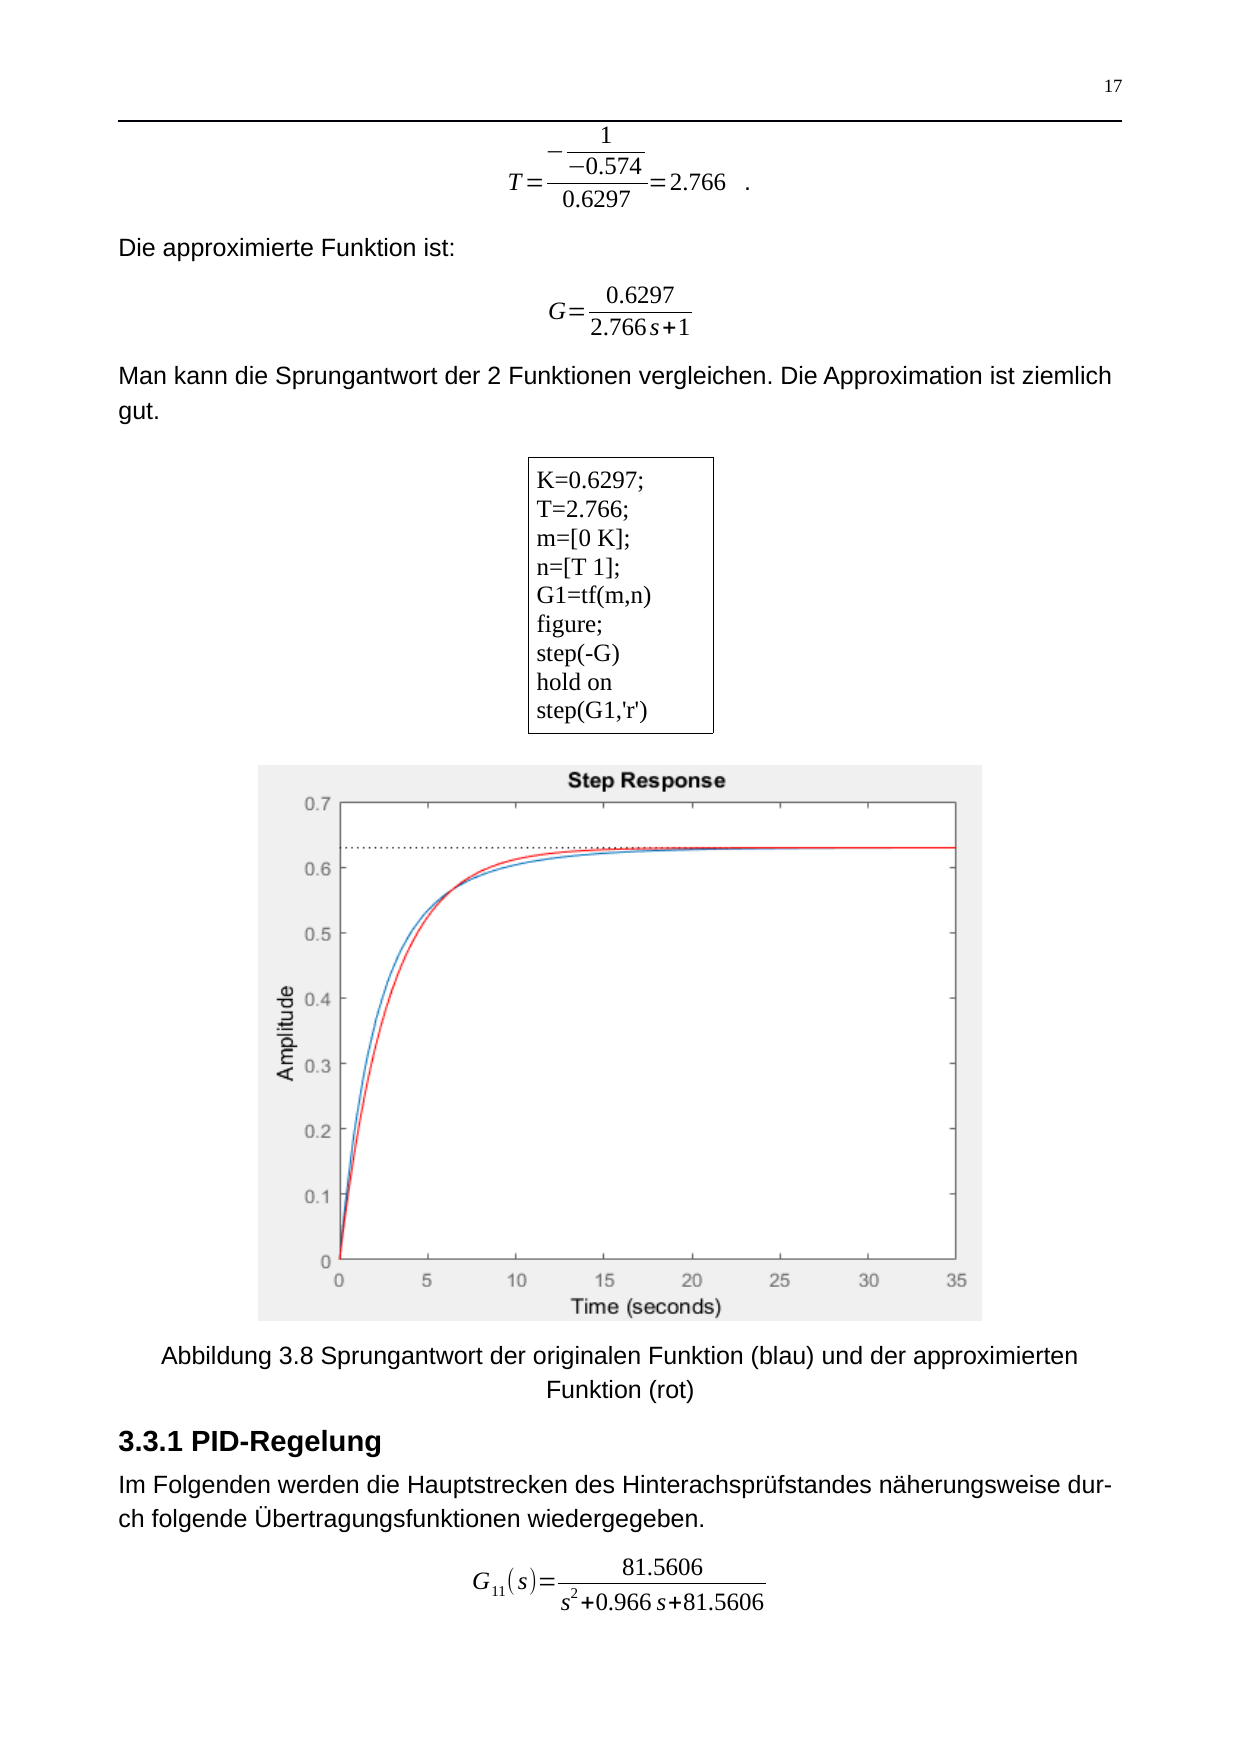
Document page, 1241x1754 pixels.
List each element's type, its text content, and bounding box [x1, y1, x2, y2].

text . [118, 122, 1122, 212]
text m=[0 K]; [536, 523, 704, 552]
text G1=tf(m,n) [536, 581, 704, 609]
text Abbildung 3.8 Sprungantwort der originalen Funktion (blau) und der approximierten Funktion (rot) [118, 1341, 1122, 1404]
text Man kann die Sprungantwort der 2 Funktionen vergleichen. Die Approximation ist ziemlich gut. [118, 361, 1122, 424]
picture [258, 765, 983, 1321]
title 3.3.1 PID-Regelung [118, 1424, 1122, 1458]
text hold on [536, 667, 704, 696]
text n=[T 1]; [536, 552, 704, 581]
text figure; [536, 609, 704, 638]
text K=0.6297; [536, 466, 704, 494]
text step(-G) [536, 638, 704, 667]
text step(G1,'r') [536, 696, 704, 724]
text Im Folgenden werden die Hauptstrecken des Hinterachsprüfstandes näherungsweise dur-ch folgende Übertragungsfunktionen wiedergegeben. [118, 1470, 1122, 1533]
text Die approximierte Funktion ist: [118, 233, 1122, 261]
text T=2.766; [536, 494, 704, 523]
